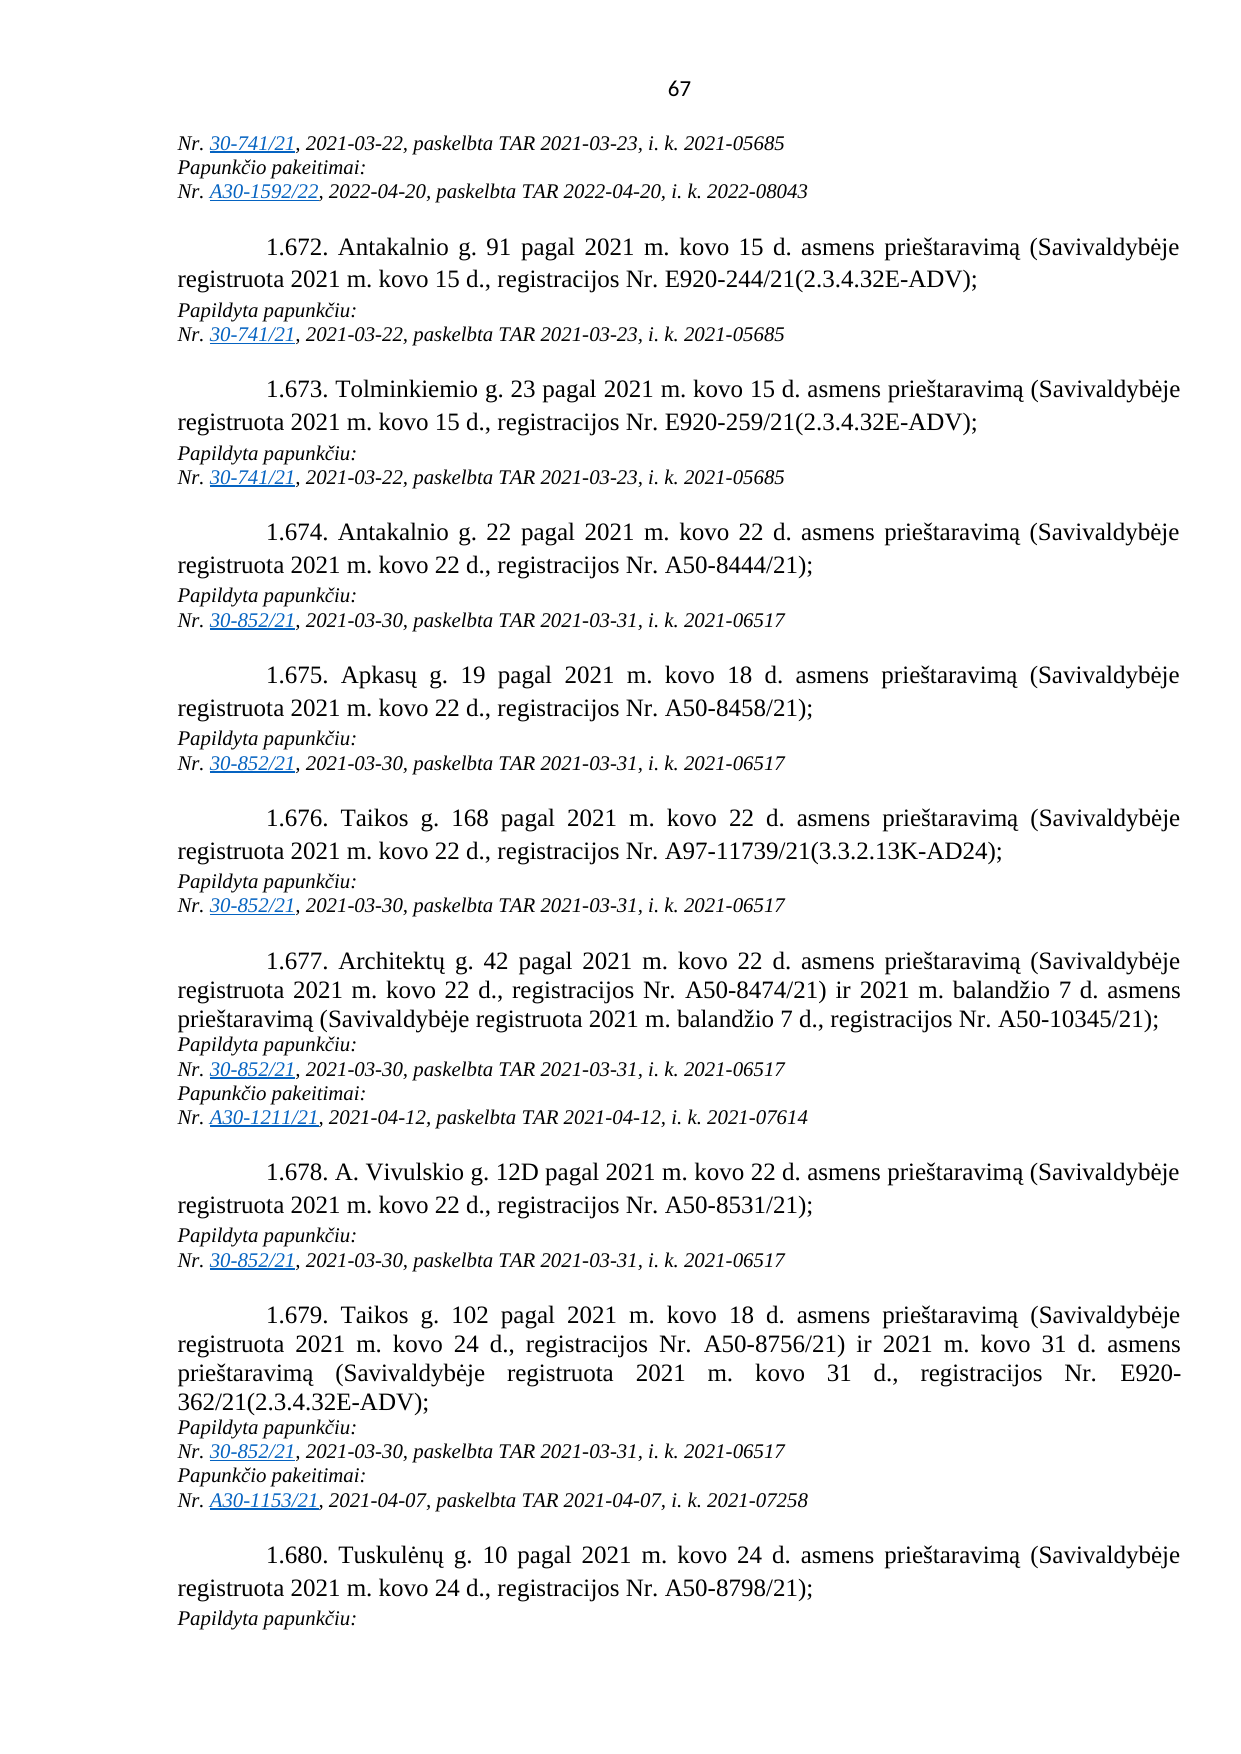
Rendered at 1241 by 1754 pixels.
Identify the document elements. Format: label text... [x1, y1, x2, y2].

text 1.678. A. Vivulskio g. 12D pagal 2021 m. kovo 22 d. asmens prieštaravimą (Savivaldybėje registruota 2021 m. kovo 22 d., registracijos Nr. A50-8531/21); [177, 1157, 1181, 1219]
text Nr. 30-741/21, 2021-03-22, paskelbta TAR 2021-03-23, i. k. 2021-05685 [177, 464, 1181, 489]
text Papildyta papunkčiu: [177, 441, 1181, 464]
text Nr. 30-852/21, 2021-03-30, paskelbta TAR 2021-03-31, i. k. 2021-06517 [177, 1439, 1181, 1463]
text 1.676. Taikos g. 168 pagal 2021 m. kovo 22 d. asmens prieštaravimą (Savivaldybėje registruota 2021 m. kovo 22 d., registracijos Nr. A97-11739/21(3.3.2.13K-AD24); [177, 803, 1181, 865]
text 1.673. Tolminkiemio g. 23 pagal 2021 m. kovo 15 d. asmens prieštaravimą (Savivaldybėje registruota 2021 m. kovo 15 d., registracijos Nr. E920-259/21(2.3.4.32E-ADV); [177, 374, 1181, 436]
text 1.672. Antakalnio g. 91 pagal 2021 m. kovo 15 d. asmens prieštaravimą (Savivaldybėje registruota 2021 m. kovo 15 d., registracijos Nr. E920-244/21(2.3.4.32E-ADV); [177, 232, 1181, 293]
text Papunkčio pakeitimai: [177, 155, 1181, 179]
text 1.677. Architektų g. 42 pagal 2021 m. kovo 22 d. asmens prieštaravimą (Savivaldybėje registruota 2021 m. kovo 22 d., registracijos Nr. A50-8474/21) ir 2021 m. balandžio 7 d. asmens prieštaravimą (Savivaldybėje registruota 2021 m. balandžio 7 d., registracijos Nr. A50-10345/21); [177, 946, 1181, 1032]
text Nr. 30-852/21, 2021-03-30, paskelbta TAR 2021-03-31, i. k. 2021-06517 [177, 607, 1181, 632]
text Nr. 30-852/21, 2021-03-30, paskelbta TAR 2021-03-31, i. k. 2021-06517 [177, 893, 1181, 917]
text Papunkčio pakeitimai: [177, 1081, 1181, 1104]
text Nr. 30-852/21, 2021-03-30, paskelbta TAR 2021-03-31, i. k. 2021-06517 [177, 1056, 1181, 1081]
text 1.674. Antakalnio g. 22 pagal 2021 m. kovo 22 d. asmens prieštaravimą (Savivaldybėje registruota 2021 m. kovo 22 d., registracijos Nr. A50-8444/21); [177, 517, 1181, 579]
text Nr. A30-1592/22, 2022-04-20, paskelbta TAR 2022-04-20, i. k. 2022-08043 [177, 179, 1181, 203]
text Nr. A30-1153/21, 2021-04-07, paskelbta TAR 2021-04-07, i. k. 2021-07258 [177, 1487, 1181, 1512]
text Papildyta papunkčiu: [177, 869, 1181, 893]
text Nr. 30-852/21, 2021-03-30, paskelbta TAR 2021-03-31, i. k. 2021-06517 [177, 750, 1181, 774]
text 1.679. Taikos g. 102 pagal 2021 m. kovo 18 d. asmens prieštaravimą (Savivaldybėje registruota 2021 m. kovo 24 d., registracijos Nr. A50-8756/21) ir 2021 m. kovo 31 d. asmens prieštaravimą (Savivaldybėje registruota 2021 m. kovo 31 d., registracijos Nr. E920-362/21(2.3.4.32E-ADV); [177, 1300, 1181, 1415]
text 1.675. Apkasų g. 19 pagal 2021 m. kovo 18 d. asmens prieštaravimą (Savivaldybėje registruota 2021 m. kovo 22 d., registracijos Nr. A50-8458/21); [177, 660, 1181, 722]
text Papildyta papunkčiu: [177, 726, 1181, 750]
text Papildyta papunkčiu: [177, 298, 1181, 322]
text 1.680. Tuskulėnų g. 10 pagal 2021 m. kovo 24 d. asmens prieštaravimą (Savivaldybėje registruota 2021 m. kovo 24 d., registracijos Nr. A50-8798/21); [177, 1540, 1181, 1602]
text Nr. 30-741/21, 2021-03-22, paskelbta TAR 2021-03-23, i. k. 2021-05685 [177, 131, 1181, 155]
text Papildyta papunkčiu: [177, 1415, 1181, 1439]
text Nr. 30-852/21, 2021-03-30, paskelbta TAR 2021-03-31, i. k. 2021-06517 [177, 1247, 1181, 1272]
text Papildyta papunkčiu: [177, 1032, 1181, 1056]
text Papildyta papunkčiu: [177, 1606, 1181, 1630]
text Papunkčio pakeitimai: [177, 1463, 1181, 1487]
text Nr. 30-741/21, 2021-03-22, paskelbta TAR 2021-03-23, i. k. 2021-05685 [177, 322, 1181, 346]
text Papildyta papunkčiu: [177, 1223, 1181, 1247]
text Nr. A30-1211/21, 2021-04-12, paskelbta TAR 2021-04-12, i. k. 2021-07614 [177, 1104, 1181, 1129]
text Papildyta papunkčiu: [177, 583, 1181, 607]
